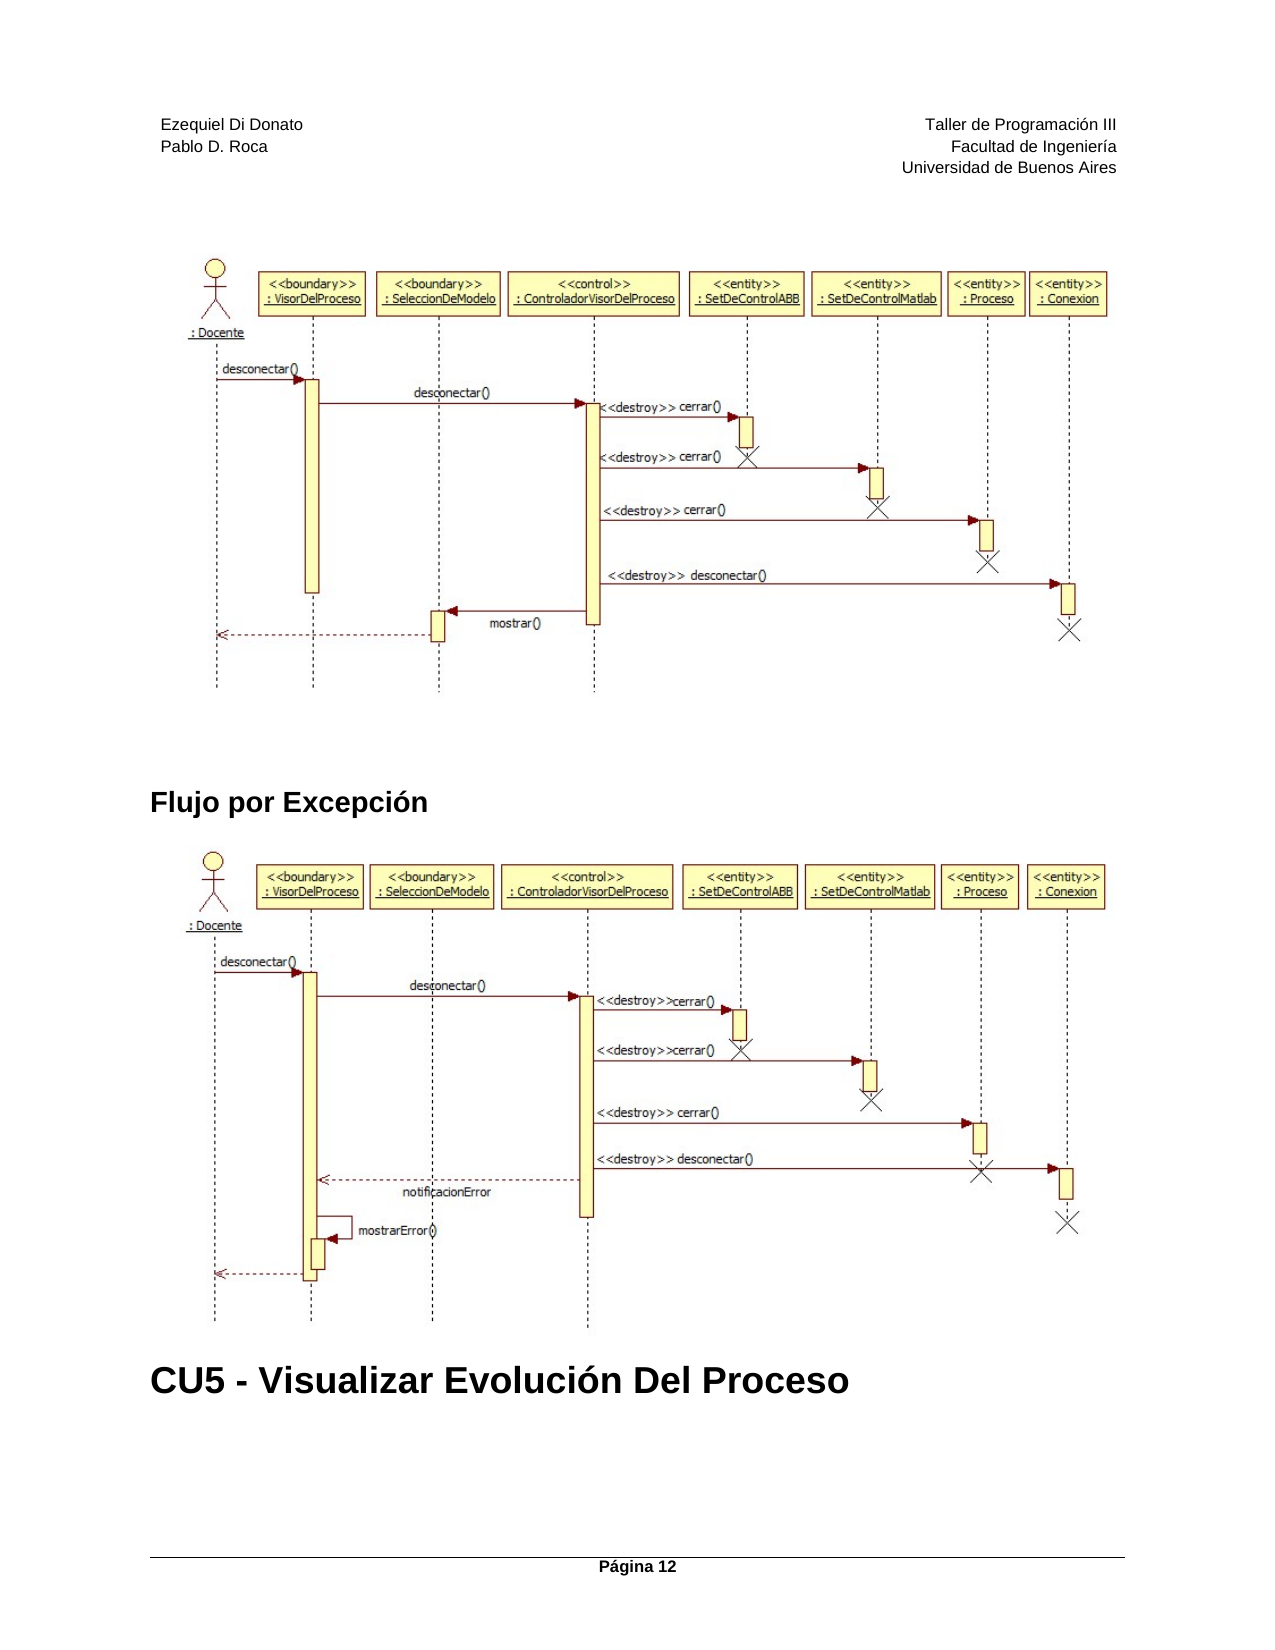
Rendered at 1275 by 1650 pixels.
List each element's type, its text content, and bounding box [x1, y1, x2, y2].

subtitle Flujo por Excepción [150, 786, 1125, 819]
picture [152, 828, 1128, 1354]
subtitle CU5 - Visualizar Evolución Del Proceso [150, 1354, 1125, 1402]
picture [154, 236, 1130, 715]
